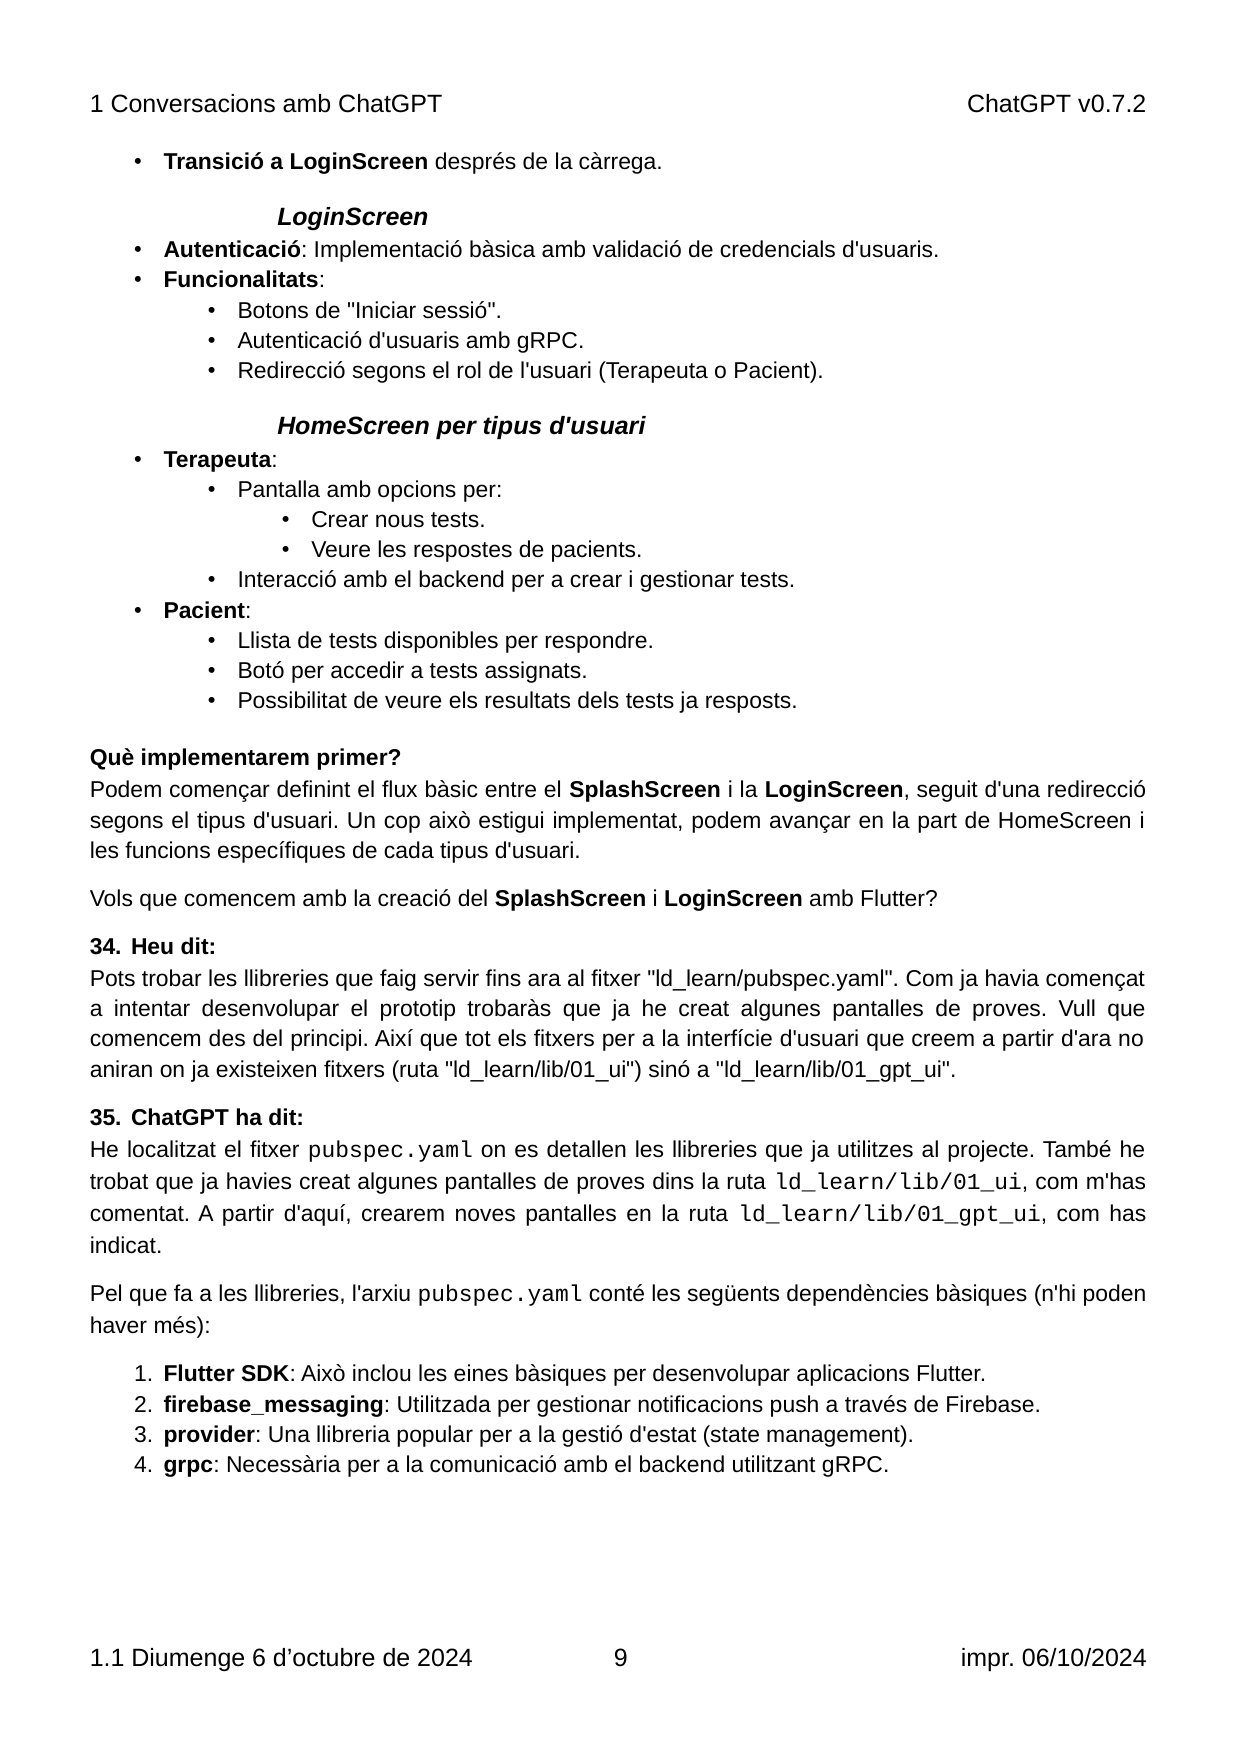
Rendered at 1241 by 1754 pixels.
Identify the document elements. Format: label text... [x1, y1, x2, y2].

text Pots trobar les llibreries que faig servir fins ara al fitxer "ld_learn/pubspec.yaml". Com ja havia començat a intentar desenvolupar el prototip trobaràs que ja he creat algunes pantalles de proves. Vull que comencem des del principi. Així que tot els fitxers per a la interfície d'usuari que creem a partir d'ara no aniran on ja existeixen fitxers (ruta "ld_learn/lib/01_ui") sinó a "ld_learn/lib/01_gpt_ui". [89, 965, 1146, 1082]
subtitle LoginScreen [239, 202, 1146, 230]
list Llista de tests disponibles per respondre. [208, 627, 1146, 653]
subtitle Què implementarem primer? [89, 744, 1146, 770]
list Transició a LoginScreen després de la càrrega. [134, 148, 1146, 174]
list Pacient: [134, 597, 1146, 623]
list Redirecció segons el rol de l'usuari (Terapeuta o Pacient). [208, 357, 1146, 383]
list ChatGPT ha dit: [89, 1103, 1146, 1130]
list firebase_messaging: Utilitzada per gestionar notificacions push a través de Firebase. [134, 1391, 1146, 1417]
text He localitzat el fitxer pubspec.yaml on es detallen les llibreries que ja utilitzes al projecte. També he trobat que ja havies creat algunes pantalles de proves dins la ruta ld_learn/lib/01_ui, com m'has comentat. A partir d'aquí, crearem noves pantalles en la ruta ld_learn/lib/01_gpt_ui, com has indicat. [89, 1136, 1146, 1259]
list Botó per accedir a tests assignats. [208, 657, 1146, 683]
text Pel que fa a les llibreries, l'arxiu pubspec.yaml conté les següents dependències bàsiques (n'hi poden haver més): [89, 1280, 1146, 1339]
list Crear nous tests. [282, 506, 1146, 532]
list Autenticació: Implementació bàsica amb validació de credencials d'usuaris. [134, 236, 1146, 263]
text Podem començar definint el flux bàsic entre el SplashScreen i la LoginScreen, seguit d'una redirecció segons el tipus d'usuari. Un cop això estigui implementat, podem avançar en la part de HomeScreen i les funcions específiques de cada tipus d'usuari. [89, 776, 1146, 863]
list Botons de "Iniciar sessió". [208, 297, 1146, 323]
list Heu dit: [89, 933, 1146, 959]
list Terapeuta: [134, 446, 1146, 472]
list provider: Una llibreria popular per a la gestió d'estat (state management). [134, 1421, 1146, 1447]
text Vols que comencem amb la creació del SplashScreen i LoginScreen amb Flutter? [89, 885, 1146, 911]
list Funcionalitats: [134, 266, 1146, 293]
list Autenticació d'usuaris amb gRPC. [208, 327, 1146, 353]
subtitle HomeScreen per tipus d'usuari [239, 411, 1146, 440]
list Pantalla amb opcions per: [208, 476, 1146, 502]
list Flutter SDK: Això inclou les eines bàsiques per desenvolupar aplicacions Flutter. [134, 1360, 1146, 1387]
list Veure les respostes de pacients. [282, 536, 1146, 563]
list grpc: Necessària per a la comunicació amb el backend utilitzant gRPC. [134, 1451, 1146, 1477]
list Interacció amb el backend per a crear i gestionar tests. [208, 566, 1146, 593]
list Possibilitat de veure els resultats dels tests ja resposts. [208, 687, 1146, 714]
